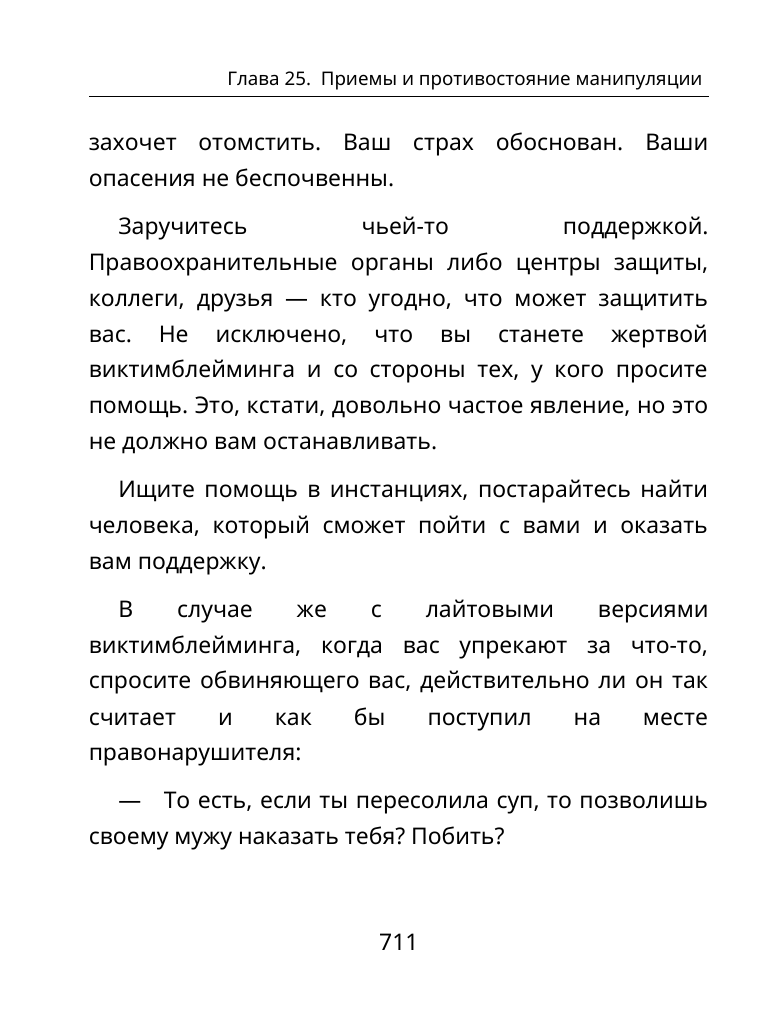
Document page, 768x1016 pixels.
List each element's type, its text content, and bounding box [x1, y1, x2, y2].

text захочет отомстить. Ваш страх обоснован. Ваши опасения не беспочвенны. [88, 126, 709, 193]
text Заручитесь чьей-то поддержкой. Правоохранительные органы либо центры защиты, коллеги, друзья — кто угодно, что может защитить вас. Не исключено, что вы станете жертвой виктимблейминга и со стороны тех, у кого просите помощь. Это, кстати, довольно частое явление, но это не должно вам останавливать. [88, 210, 709, 457]
text В случае же с лайтовыми версиями виктимблейминга, когда вас упрекают за что-то, спросите обвиняющего вас, действительно ли он так считает и как бы поступил на месте правонарушителя: [88, 593, 709, 768]
list То есть, если ты пересолила суп, то позволишь своему мужу наказать тебя? Побить? [88, 784, 709, 851]
text Ищите помощь в инстанциях, постарайтесь найти человека, который сможет пойти с вами и оказать вам поддержку. [88, 473, 709, 576]
